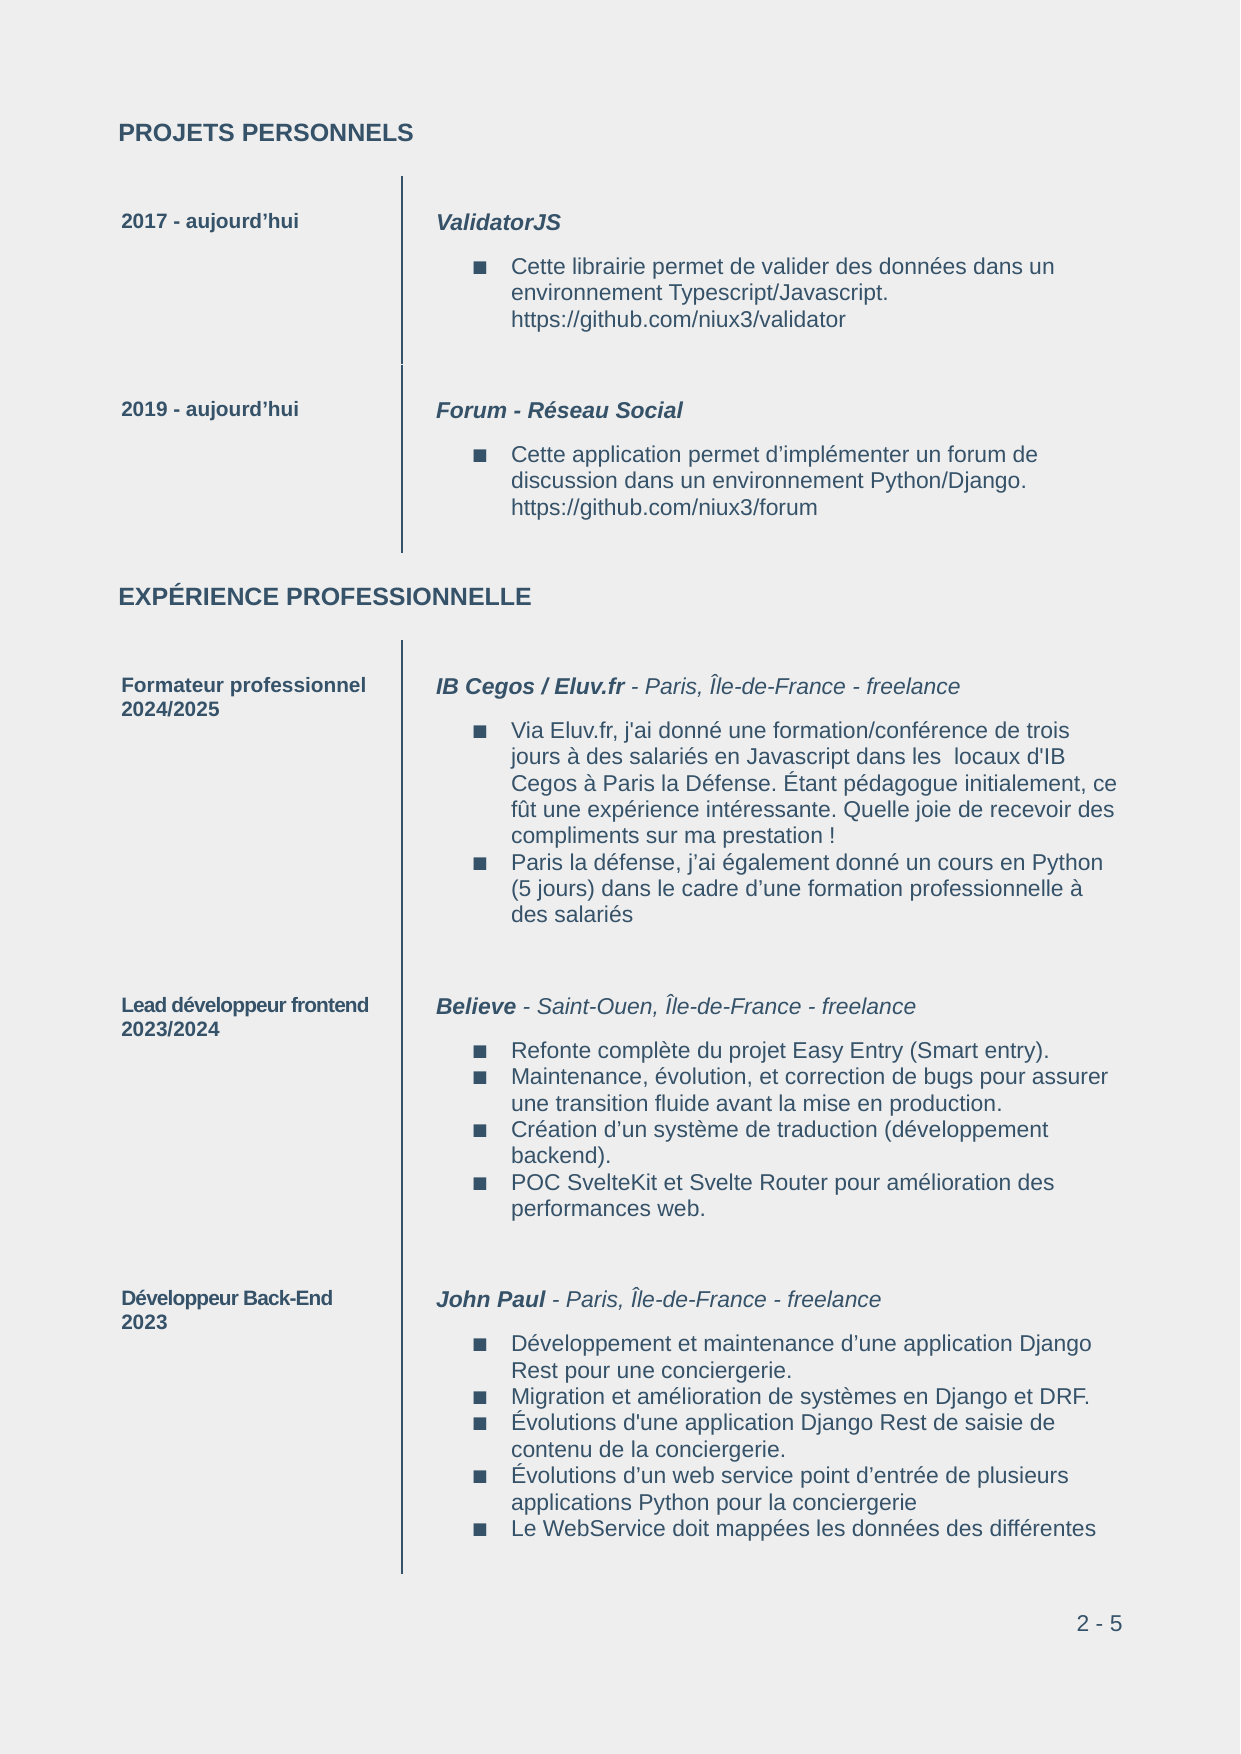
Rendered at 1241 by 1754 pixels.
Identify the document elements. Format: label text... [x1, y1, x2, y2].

table_header Formateur professionnel 2024/2025 [118, 640, 401, 960]
table_cell Forum - Réseau Social Cette application permet d’implémenter un forum de discussion dans un environnement Python/Django. https://github.com/niux3/forum [403, 365, 1122, 553]
table_cell Lead développeur frontend 2023/2024 [118, 960, 401, 1254]
table_cell Développeur Back-End 2023 [118, 1254, 401, 1574]
text Projets personnels [118, 118, 1122, 147]
text Expérience professionnelle [118, 582, 1122, 611]
table_header 2017 - aujourd’hui [118, 176, 401, 364]
table_cell John Paul - Paris, Île-de-France - freelance Développement et maintenance d’une application Django Rest pour une conciergerie. Migration et amélioration de systèmes en Django et DRF. Évolutions d'une application Django Rest de saisie de contenu de la conciergerie. Évolutions d’un web service point d’entrée de plusieurs applications Python pour la conciergerie Le WebService doit mappées les données des différentes [403, 1254, 1122, 1574]
table_cell Believe - Saint-Ouen, Île-de-France - freelance Refonte complète du projet Easy Entry (Smart entry). Maintenance, évolution, et correction de bugs pour assurer une transition fluide avant la mise en production. Création d’un système de traduction (développement backend). POC SvelteKit et Svelte Router pour amélioration des performances web. [403, 960, 1122, 1254]
table_header IB Cegos / Eluv.fr - Paris, Île-de-France - freelance Via Eluv.fr, j'ai donné une formation/conférence de trois jours à des salariés en Javascript dans les locaux d'IB Cegos à Paris la Défense. Étant pédagogue initialement, ce fût une expérience intéressante. Quelle joie de recevoir des compliments sur ma prestation ! Paris la défense, j’ai également donné un cours en Python (5 jours) dans le cadre d’une formation professionnelle à des salariés [403, 640, 1122, 960]
table_cell 2019 - aujourd’hui [118, 365, 401, 553]
table_header ValidatorJS Cette librairie permet de valider des données dans un environnement Typescript/Javascript. https://github.com/niux3/validator [403, 176, 1122, 364]
